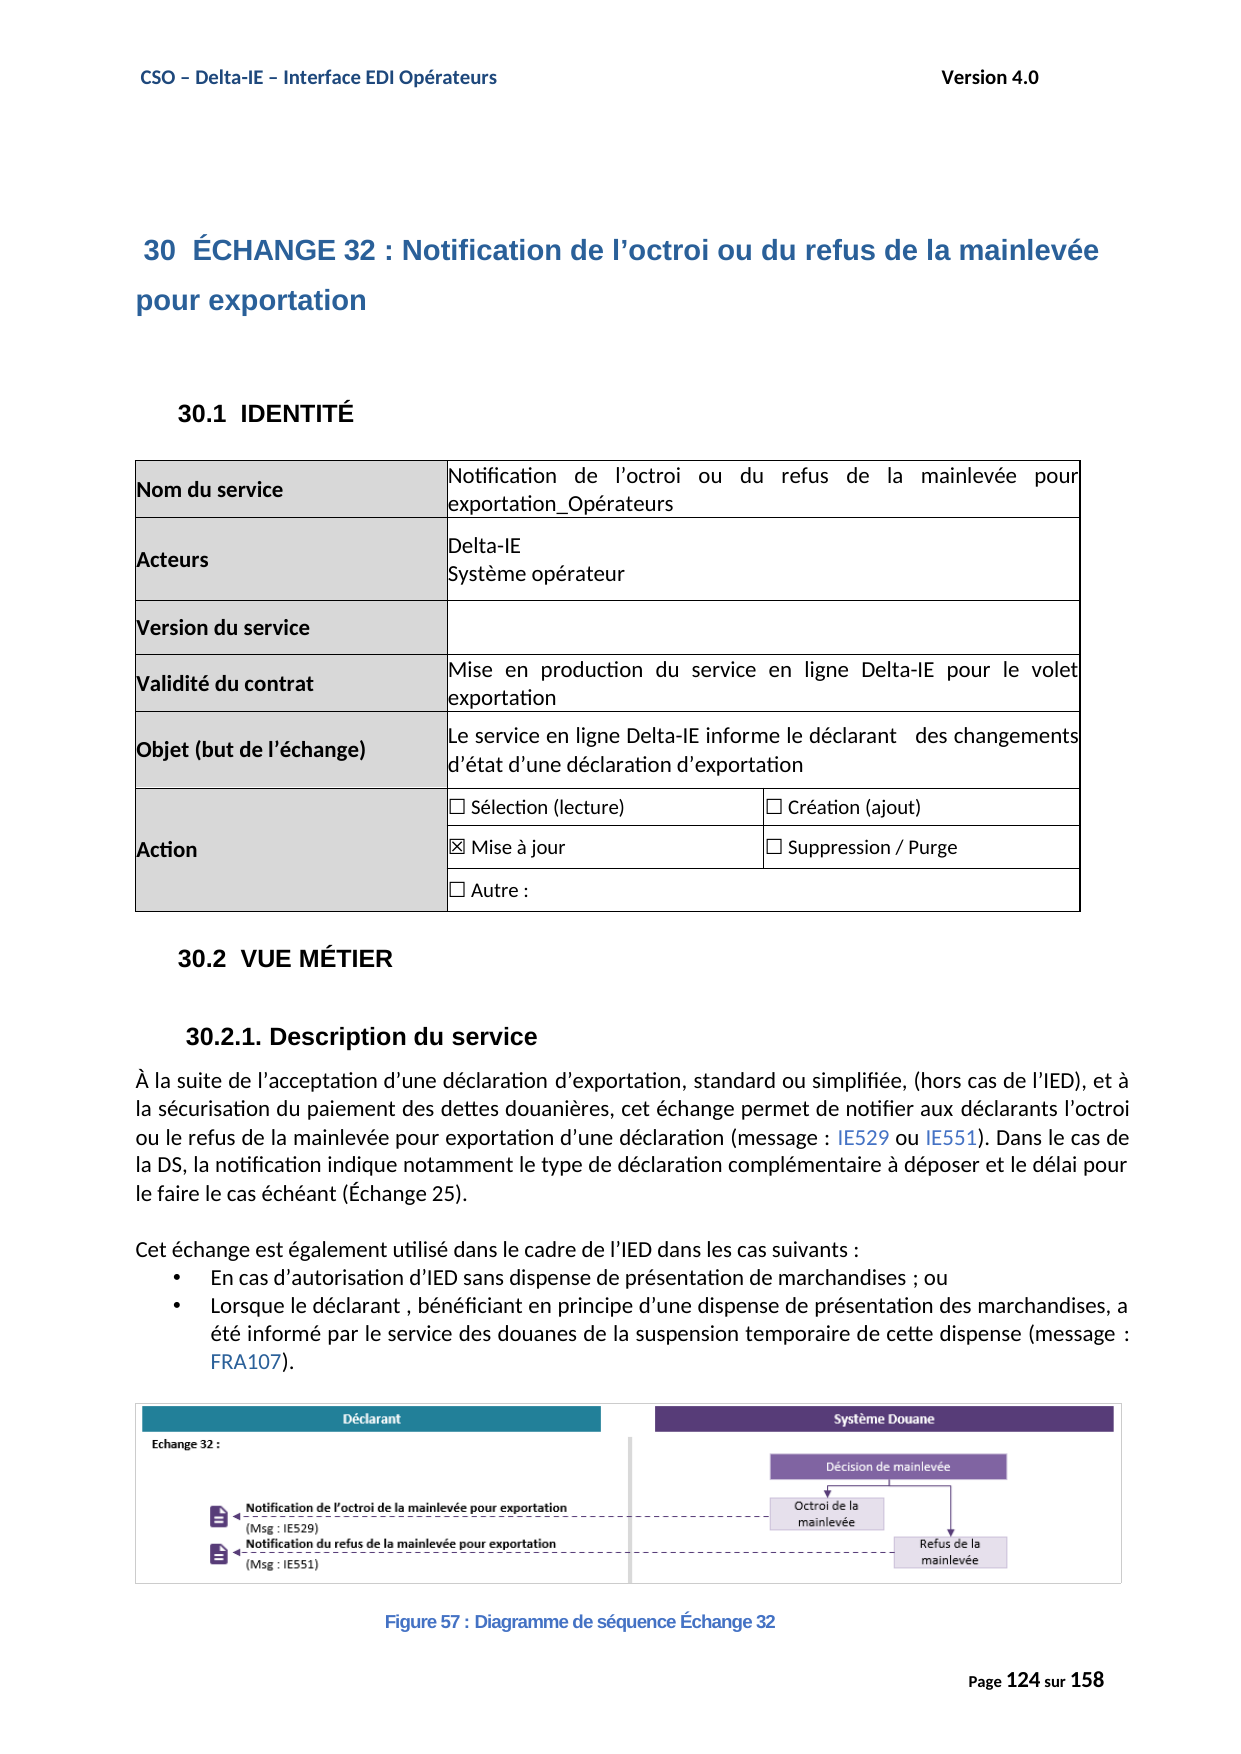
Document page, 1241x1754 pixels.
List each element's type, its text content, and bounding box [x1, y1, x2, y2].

table_cell Validité du contrat [136, 655, 447, 711]
table_cell Mise en production du service en ligne Delta-IE pour le volet exportation [448, 655, 1079, 711]
subtitle VUE MÉTIER [171, 944, 1130, 973]
table_cell Acteurs [136, 518, 447, 600]
table_cell Version du service [136, 601, 447, 654]
table_cell [448, 601, 1079, 654]
table_cell ☐ Création (ajout) [764, 789, 1079, 825]
subtitle ÉCHANGE 32 : Notification de l’octroi ou du refus de la mainlevée pour exportation [135, 233, 1130, 317]
table_cell ☐ Suppression / Purge [764, 826, 1079, 867]
table_cell Le service en ligne Delta-IE informe le déclarant des changements d’état d’une déclaration d’exportation [448, 712, 1079, 787]
subtitle IDENTITÉ [171, 399, 1130, 427]
table_cell ☐ Autre : [448, 869, 1079, 911]
table_cell ☒ Mise à jour [448, 826, 763, 867]
table_cell Delta-IE Système opérateur [448, 518, 1079, 600]
table_cell Action [136, 789, 447, 911]
table_cell ☐ Sélection (lecture) [448, 789, 763, 825]
subtitle Diagramme de séquence Échange 32 [135, 1611, 1071, 1633]
text Cet échange est également utilisé dans le cadre de l’IED dans les cas suivants : [135, 1235, 1130, 1263]
table_header Nom du service [136, 461, 447, 517]
table_cell Objet (but de l’échange) [136, 712, 447, 787]
list En cas d’autorisation d’IED sans dispense de présentation de marchandises ; ou [173, 1263, 1130, 1291]
subtitle Description du service [186, 1022, 1130, 1050]
picture [136, 1404, 1121, 1583]
table_header Notification de l’octroi ou du refus de la mainlevée pour exportation_Opérateurs [448, 461, 1079, 517]
text À la suite de l’acceptation d’une déclaration d’exportation, standard ou simplifiée, (hors cas de l’IED), et à la sécurisation du paiement des dettes douanières, cet échange permet de notifier aux déclarants l’octroi ou le refus de la mainlevée pour exportation d’une déclaration (message : IE529 ou IE551). Dans le cas de la DS, la notification indique notamment le type de déclaration complémentaire à déposer et le délai pour le faire le cas échéant (Échange 25). [135, 1067, 1130, 1207]
list Lorsque le déclarant , bénéficiant en principe d’une dispense de présentation des marchandises, a été informé par le service des douanes de la suspension temporaire de cette dispense (message : FRA107). [173, 1291, 1130, 1375]
